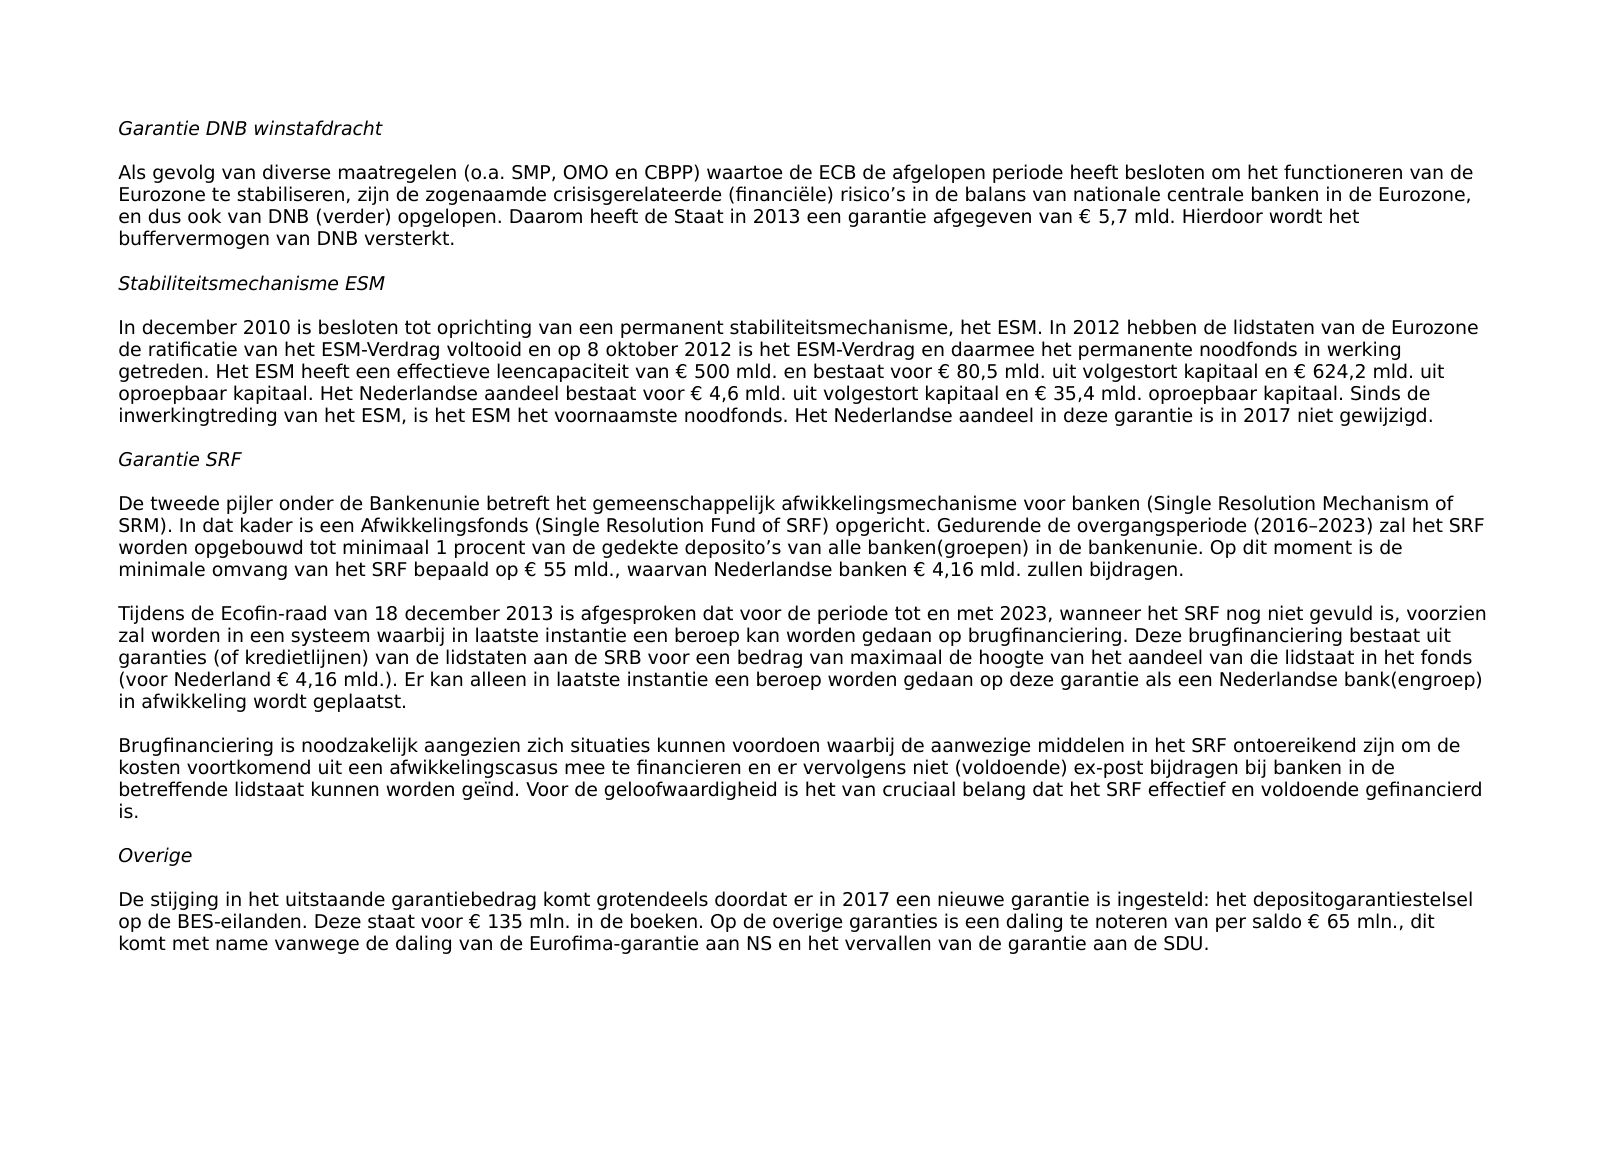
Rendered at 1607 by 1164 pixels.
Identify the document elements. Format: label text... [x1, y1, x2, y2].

subtitle Garantie DNB winstafdracht [118, 118, 1488, 140]
text In december 2010 is besloten tot oprichting van een permanent stabiliteitsmechanisme, het ESM. In 2012 hebben de lidstaten van de Eurozone de ratificatie van het ESM-Verdrag voltooid en op 8 oktober 2012 is het ESM-Verdrag en daarmee het permanente noodfonds in werking getreden. Het ESM heeft een effectieve leencapaciteit van € 500 mld. en bestaat voor € 80,5 mld. uit volgestort kapitaal en € 624,2 mld. uit oproepbaar kapitaal. Het Nederlandse aandeel bestaat voor € 4,6 mld. uit volgestort kapitaal en € 35,4 mld. oproepbaar kapitaal. Sinds de inwerkingtreding van het ESM, is het ESM het voornaamste noodfonds. Het Nederlandse aandeel in deze garantie is in 2017 niet gewijzigd. [118, 317, 1488, 426]
text Als gevolg van diverse maatregelen (o.a. SMP, OMO en CBPP) waartoe de ECB de afgelopen periode heeft besloten om het functioneren van de Eurozone te stabiliseren, zijn de zogenaamde crisisgerelateerde (financiële) risico’s in de balans van nationale centrale banken in de Eurozone, en dus ook van DNB (verder) opgelopen. Daarom heeft de Staat in 2013 een garantie afgegeven van € 5,7 mld. Hierdoor wordt het buffervermogen van DNB versterkt. [118, 162, 1488, 250]
subtitle Garantie SRF [118, 449, 1488, 471]
text Brugfinanciering is noodzakelijk aangezien zich situaties kunnen voordoen waarbij de aanwezige middelen in het SRF ontoereikend zijn om de kosten voortkomend uit een afwikkelingscasus mee te financieren en er vervolgens niet (voldoende) ex-post bijdragen bij banken in de betreffende lidstaat kunnen worden geïnd. Voor de geloofwaardigheid is het van cruciaal belang dat het SRF effectief en voldoende gefinancierd is. [118, 735, 1488, 823]
text Tijdens de Ecofin-raad van 18 december 2013 is afgesproken dat voor de periode tot en met 2023, wanneer het SRF nog niet gevuld is, voorzien zal worden in een systeem waarbij in laatste instantie een beroep kan worden gedaan op brugfinanciering. Deze brugfinanciering bestaat uit garanties (of kredietlijnen) van de lidstaten aan de SRB voor een bedrag van maximaal de hoogte van het aandeel van die lidstaat in het fonds (voor Nederland € 4,16 mld.). Er kan alleen in laatste instantie een beroep worden gedaan op deze garantie als een Nederlandse bank(engroep) in afwikkeling wordt geplaatst. [118, 603, 1488, 713]
subtitle Overige [118, 845, 1488, 867]
text De stijging in het uitstaande garantiebedrag komt grotendeels doordat er in 2017 een nieuwe garantie is ingesteld: het depositogarantiestelsel op de BES-eilanden. Deze staat voor € 135 mln. in de boeken. Op de overige garanties is een daling te noteren van per saldo € 65 mln., dit komt met name vanwege de daling van de Eurofima-garantie aan NS en het vervallen van de garantie aan de SDU. [118, 889, 1488, 955]
subtitle Stabiliteitsmechanisme ESM [118, 272, 1488, 294]
text De tweede pijler onder de Bankenunie betreft het gemeenschappelijk afwikkelingsmechanisme voor banken (Single Resolution Mechanism of SRM). In dat kader is een Afwikkelingsfonds (Single Resolution Fund of SRF) opgericht. Gedurende de overgangsperiode (2016–2023) zal het SRF worden opgebouwd tot minimaal 1 procent van de gedekte deposito’s van alle banken(groepen) in de bankenunie. Op dit moment is de minimale omvang van het SRF bepaald op € 55 mld., waarvan Nederlandse banken € 4,16 mld. zullen bijdragen. [118, 493, 1488, 581]
